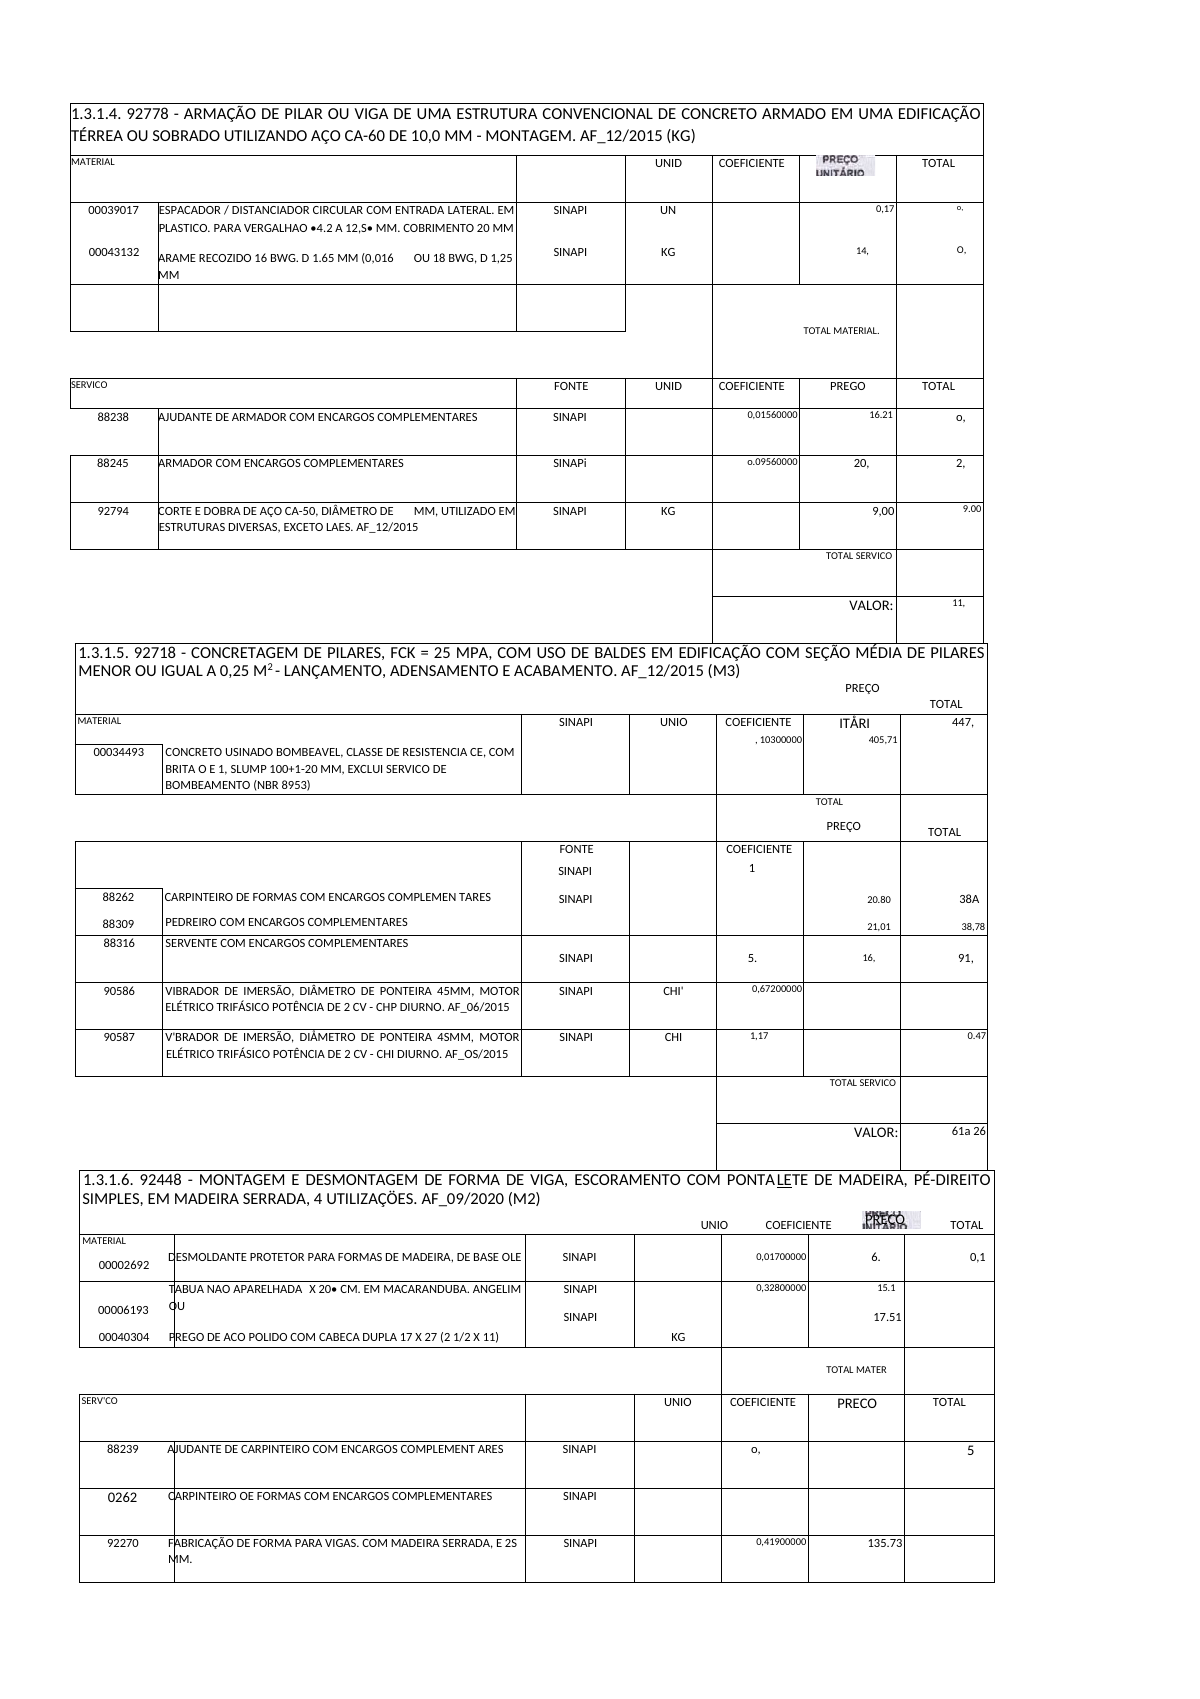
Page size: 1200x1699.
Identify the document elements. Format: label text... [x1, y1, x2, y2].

table_cell [70, 714, 75, 744]
table_cell [70, 332, 625, 378]
table_cell [988, 1076, 994, 1123]
table_cell SINAPI [522, 715, 629, 794]
table_cell [66, 1029, 70, 1076]
table_cell SINAPI SINAPI [517, 203, 625, 284]
table_cell [517, 156, 625, 202]
table_cell CARPINTEIRO DE FORMAS COM ENCARGOS COMPLEMEN TARES PEDREIRO COM ENCARGOS COMPLEMENTARES [163, 888, 521, 935]
table_cell [836, 842, 867, 935]
table_cell PRECO [809, 1395, 904, 1441]
table_cell [987, 155, 994, 202]
table_cell [987, 202, 994, 284]
table_cell 0,17 14, [800, 203, 896, 284]
table_cell [66, 103, 70, 155]
table_cell o, O, [897, 203, 983, 284]
table_cell [804, 842, 836, 935]
table_cell [66, 1076, 70, 1123]
table_cell [804, 1030, 900, 1076]
table_cell SINAPI [526, 1442, 634, 1487]
table_cell TABUA NAO APARELHADA X 20• CM. EM MACARANDUBA. ANGELIM OU PREGO DE ACO POLIDO COM CABECA DUPLA 17 X 27 (2 1/2 X 11) [175, 1282, 525, 1347]
table_cell PREGO [800, 379, 896, 408]
table_cell [66, 1535, 70, 1581]
table_cell [987, 103, 994, 155]
table_cell [635, 1536, 721, 1581]
table_cell 5 [905, 1442, 994, 1487]
table_cell UNIO [630, 715, 716, 794]
table_cell [987, 455, 994, 502]
table_cell [905, 1536, 994, 1581]
table_cell [988, 935, 994, 982]
table_cell [79, 1348, 721, 1393]
table_cell 1.3.1.5. 92718 - CONCRETAGEM DE PILARES, FCK = 25 MPA, COM USO DE BALDES EM EDIFICAÇÃO COM SEÇÃO MÉDIA DE PILARES MENOR OU IGUAL A 0,25 M2 - LANÇAMENTO, ADENSAMENTO E ACABAMENTO. AF_12/2015 (M3) PREÇO TOTAL [76, 644, 987, 714]
table_cell [75, 1234, 79, 1281]
table_cell [905, 1348, 994, 1393]
table_cell [70, 1394, 75, 1441]
table_cell [987, 549, 994, 596]
table_cell [713, 285, 799, 378]
table_cell [70, 744, 75, 794]
table_cell [988, 982, 994, 1029]
table_cell [75, 1488, 79, 1534]
table_cell 00006193 00040304 [80, 1282, 174, 1347]
table_cell 0.47 [901, 1030, 987, 1076]
table_cell [75, 1441, 79, 1487]
table_cell [76, 842, 521, 888]
table_cell VALOR: [717, 1124, 900, 1170]
table_cell [70, 1281, 75, 1347]
table_cell [897, 550, 983, 596]
table_cell FONTE [517, 379, 625, 408]
table_cell [66, 596, 70, 643]
table_cell UN KG [626, 203, 712, 284]
table_cell SINAPI [526, 1235, 634, 1281]
table_cell [988, 744, 994, 794]
table_cell SINAPI [526, 1489, 634, 1534]
table_cell [70, 550, 712, 643]
table_cell 16, [804, 936, 900, 982]
table_cell MATERIAL [71, 156, 516, 202]
table_cell [66, 455, 70, 502]
table_cell [635, 1489, 721, 1534]
table_cell UNID [626, 379, 712, 408]
table_cell [809, 1442, 904, 1487]
table_cell [809, 1489, 904, 1534]
table_cell [70, 982, 75, 1029]
table_cell UNIO [635, 1395, 721, 1441]
table_cell CORTE E DOBRA DE AÇO CA-50, DIÂMETRO DE MM, UTILIZADO EM ESTRUTURAS DIVERSAS, EXCETO LAES. AF_12/2015 [159, 503, 516, 549]
table_cell TOTAL MATERIAL. [799, 285, 896, 378]
table_cell 88238 [70, 409, 158, 455]
table_cell [70, 643, 75, 714]
table_cell [804, 983, 900, 1029]
table_cell 88239 [80, 1442, 174, 1487]
table_cell [800, 156, 896, 202]
table_cell COEFICIENTE , 10300000 [717, 715, 803, 794]
table_cell [625, 285, 712, 378]
table_cell [66, 155, 70, 202]
table_cell [70, 1234, 75, 1281]
table_cell SINAPI SINAPI [526, 1282, 634, 1347]
table_cell TOTAL [901, 795, 987, 841]
table_cell 15.1 17.51 [809, 1282, 904, 1347]
table_cell [66, 935, 70, 982]
table_cell TOTAL [897, 379, 983, 408]
table_cell AJUDANTE DE CARPINTEIRO COM ENCARGOS COMPLEMENT ARES [175, 1442, 525, 1487]
table_cell [75, 795, 716, 841]
table_cell SINAPI [522, 983, 629, 1029]
table_cell [66, 1123, 70, 1170]
table_cell [71, 285, 158, 331]
table_cell [66, 643, 70, 714]
table_cell KG [635, 1282, 721, 1347]
table_cell TOTAL MATER [722, 1348, 904, 1393]
table_cell UNID [626, 156, 712, 202]
table_cell [988, 841, 994, 888]
table_cell [66, 1394, 70, 1441]
table_cell 88262 88309 [76, 889, 162, 935]
table_cell SERVICO [71, 379, 516, 408]
table_cell [987, 596, 994, 643]
table_cell [905, 1282, 994, 1347]
table_cell [526, 1395, 634, 1441]
table_cell COEFICIENTE [713, 379, 799, 408]
table_cell 16.21 [800, 409, 896, 455]
table_cell [75, 1535, 79, 1581]
table_cell 1.3.1.4. 92778 - ARMAÇÃO DE PILAR OU VIGA DE UMA ESTRUTURA CONVENCIONAL DE CONCRETO ARMADO EM UMA EDIFICAÇÃO TÉRREA OU SOBRADO UTILIZANDO AÇO CA-60 DE 10,0 MM - MONTAGEM. AF_12/2015 (KG) [71, 104, 983, 155]
table_cell o, [897, 409, 983, 455]
table_cell CHI [630, 1030, 716, 1076]
table_cell 0,01700000 [722, 1235, 808, 1281]
table_cell [988, 643, 994, 714]
table_cell [75, 1347, 79, 1393]
table_cell 20.80 21,01 [868, 842, 900, 935]
table_cell SINAPI [526, 1536, 634, 1581]
table_cell [987, 408, 994, 455]
table_cell 92270 [80, 1536, 174, 1581]
table_cell [75, 1170, 79, 1234]
table_cell [70, 794, 75, 841]
table_cell [66, 502, 70, 549]
table_cell [70, 1123, 75, 1170]
table_cell KG [626, 503, 712, 549]
table_cell DESMOLDANTE PROTETOR PARA FORMAS DE MADEIRA, DE BASE OLE [175, 1235, 525, 1281]
table_cell TOTAL SERVICO [713, 550, 896, 596]
table_cell [66, 888, 70, 935]
table_cell SINAPI [517, 503, 625, 549]
table_cell CARPINTEIRO OE FORMAS COM ENCARGOS COMPLEMENTARES [175, 1489, 525, 1534]
table_cell [70, 1488, 75, 1534]
table_cell [722, 1489, 808, 1534]
table_cell [159, 285, 516, 331]
table_cell VIBRADOR DE IMERSÃO, DIÂMETRO DE PONTEIRA 45MM, MOTOR ELÉTRICO TRIFÁSICO POTÊNCIA DE 2 CV - CHP DIURNO. AF_06/2015 [163, 983, 521, 1029]
table_cell SINAPi [517, 456, 625, 502]
table_cell [66, 1488, 70, 1534]
table_cell [75, 1281, 79, 1347]
table_cell [66, 202, 70, 284]
table_cell 5. [717, 936, 803, 982]
table_cell 92794 [71, 503, 158, 549]
table_cell 0,32800000 [722, 1282, 808, 1347]
table_cell 88245 [71, 456, 158, 502]
table_cell TOTAL SERVICO [717, 1077, 900, 1123]
table_cell [988, 1029, 994, 1076]
table_cell [66, 1170, 70, 1234]
table_cell SERVENTE COM ENCARGOS COMPLEMENTARES [163, 936, 521, 982]
table_cell TOTAL PREÇO [717, 795, 900, 841]
table_cell 11, [897, 597, 983, 643]
table_cell 447, [901, 715, 987, 794]
table_cell 9.00 [897, 503, 983, 549]
table_cell 1.3.1.6. 92448 - MONTAGEM E DESMONTAGEM DE FORMA DE VIGA, ESCORAMENTO COM PONTALETE DE MADEIRA, PÉ-DIREITO SIMPLES, EM MADEIRA SERRADA, 4 UTILIZAÇÖES. AF_09/2020 (M2) UNIO COEFICIENTE TOTAL [80, 1171, 994, 1234]
table_cell [988, 888, 994, 935]
table_cell [905, 1489, 994, 1534]
table_cell [988, 714, 994, 744]
table_cell SINAPI [522, 1030, 629, 1076]
table_cell [897, 285, 983, 378]
table_cell [66, 1347, 70, 1393]
table_cell [70, 888, 75, 935]
table_cell COEFICIENTE [722, 1395, 808, 1441]
table_cell 6. [809, 1235, 904, 1281]
table_cell [75, 1394, 79, 1441]
table_cell [70, 841, 75, 888]
table_cell 00034493 [76, 745, 162, 794]
table_cell 00039017 00043132 [71, 203, 158, 284]
table_cell [988, 794, 994, 841]
table_cell 20, [800, 456, 896, 502]
table_cell SINAPI [522, 936, 629, 982]
table_cell ESPACADOR / DISTANCIADOR CIRCULAR COM ENTRADA LATERAL. EM PLASTICO. PARA VERGALHAO •4.2 A 12,S• MM. COBRIMENTO 20 MM ARAME RECOZIDO 16 BWG. D 1.65 MM (0,016 OU 18 BWG, D 1,25 MM [159, 203, 516, 284]
table_cell SINAPI [517, 409, 625, 455]
table_cell CHI' [630, 983, 716, 1029]
table_cell [66, 744, 70, 794]
table_cell 0,1 [905, 1235, 994, 1281]
table_cell [901, 983, 987, 1029]
table_cell 88316 [76, 936, 162, 982]
table_cell [517, 285, 625, 331]
table_cell [70, 1029, 75, 1076]
table_cell [66, 378, 70, 408]
table_cell [66, 1441, 70, 1487]
table_cell 90586 [76, 983, 162, 1029]
table_cell [713, 203, 799, 284]
table_cell [66, 1281, 70, 1347]
table_cell [66, 408, 70, 455]
table_cell [713, 503, 799, 549]
table_cell FABRICAÇÃO DE FORMA PARA VIGAS. COM MADEIRA SERRADA, E 2S MM. [175, 1536, 525, 1581]
table_cell TOTAL [897, 156, 983, 202]
table_cell 90587 [76, 1030, 162, 1076]
table_cell [75, 1077, 716, 1170]
table_cell 2, [897, 456, 983, 502]
table_cell COEFICIENTE [713, 156, 799, 202]
table_cell VALOR: [713, 597, 896, 643]
table_cell [70, 1076, 75, 1123]
table_cell [804, 715, 836, 794]
table_cell [901, 1077, 987, 1123]
table_cell [66, 284, 70, 331]
table_cell 0,67200000 [717, 983, 803, 1029]
table_cell MATERIAL [76, 715, 521, 744]
table_cell ITÅRI 405,71 [836, 715, 900, 794]
table_cell 1,17 [717, 1030, 803, 1076]
table_cell [66, 794, 70, 841]
table_cell [635, 1235, 721, 1281]
table_cell [66, 841, 70, 888]
table_cell 0262 [80, 1489, 174, 1534]
table_cell TOTAL [905, 1395, 994, 1441]
table_cell [70, 1347, 75, 1393]
table_cell COEFICIENTE 1 [717, 842, 803, 935]
table_cell ARMADOR COM ENCARGOS COMPLEMENTARES [159, 456, 516, 502]
table_cell 9,00 [800, 503, 896, 549]
table_cell [66, 549, 70, 596]
table_cell FONTE SINAPI SINAPI [522, 842, 629, 935]
table_cell [70, 1170, 75, 1234]
table_cell o, [722, 1442, 808, 1487]
table_cell [987, 331, 994, 378]
table_cell [635, 1442, 721, 1487]
table_cell 38A 38,78 [901, 842, 987, 935]
table_cell MATERIAL 00002692 [80, 1235, 174, 1281]
table_cell CONCRETO USINADO BOMBEAVEL, CLASSE DE RESISTENCIA CE, COM BRITA O E 1, SLUMP 100+1-20 MM, EXCLUI SERVICO DE BOMBEAMENTO (NBR 8953) [163, 744, 521, 794]
table_cell [66, 331, 70, 378]
table_cell [70, 935, 75, 982]
table_cell 61a 26 [901, 1124, 987, 1170]
table_cell [630, 936, 716, 982]
table_cell o.09560000 [713, 456, 799, 502]
table_cell [987, 284, 994, 331]
table_cell [630, 842, 716, 935]
table_cell V'BRADOR DE IMERSÃO, DIÅMETRO DE PONTEIRA 4SMM, MOTOR ELÉTRICO TRIFÁSICO POTÊNCIA DE 2 CV - CHI DIURNO. AF_OS/2015 [163, 1030, 521, 1076]
table_cell [988, 1123, 994, 1170]
table_cell [987, 502, 994, 549]
table_cell [626, 409, 712, 455]
table_cell 0,41900000 [722, 1536, 808, 1581]
table_cell [626, 456, 712, 502]
table_cell [987, 378, 994, 408]
table_cell AJUDANTE DE ARMADOR COM ENCARGOS COMPLEMENTARES [159, 409, 516, 455]
table_cell SERV'CO [80, 1395, 525, 1441]
table_cell [70, 1535, 75, 1581]
table_cell [70, 1441, 75, 1487]
table_cell 0,01560000 [713, 409, 799, 455]
table_cell [66, 714, 70, 744]
table_cell [66, 982, 70, 1029]
table_cell [66, 1234, 70, 1281]
table_cell 91, [901, 936, 987, 982]
table_cell 135.73 [809, 1536, 904, 1581]
